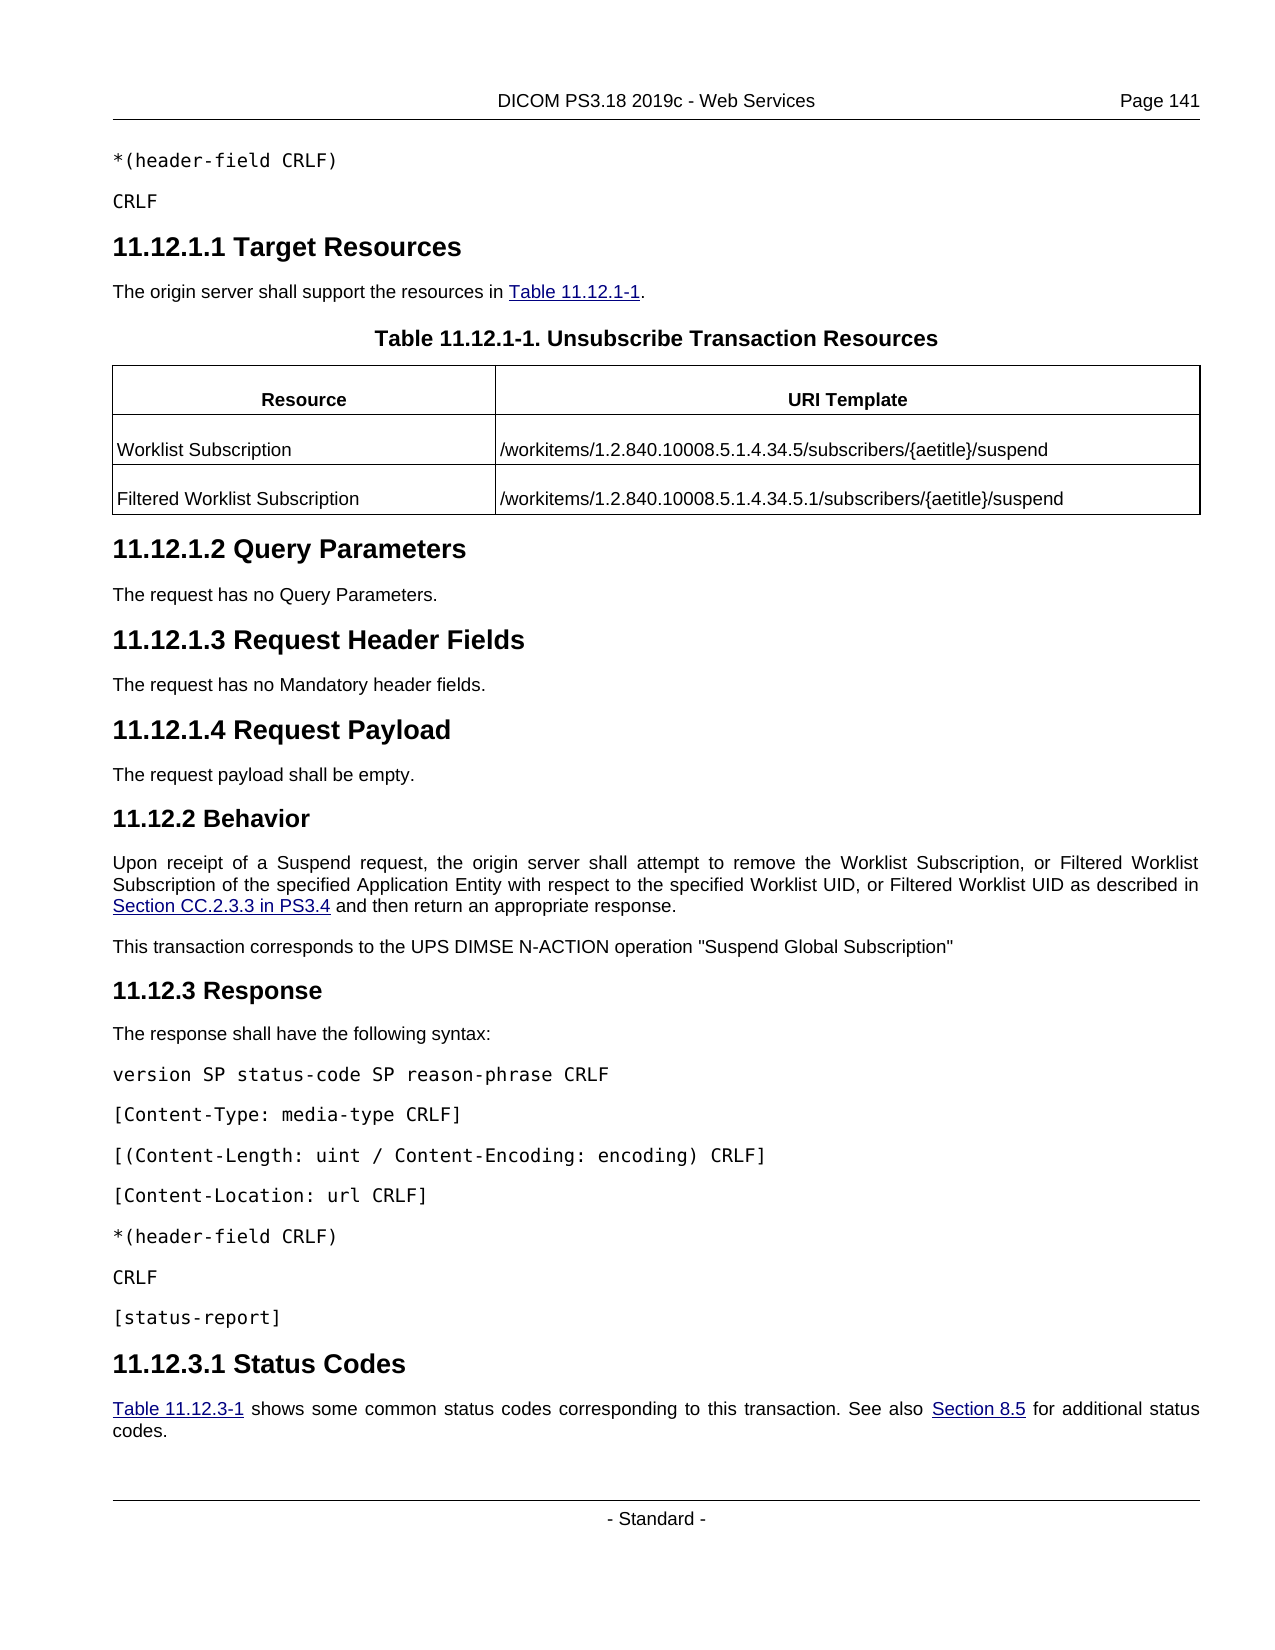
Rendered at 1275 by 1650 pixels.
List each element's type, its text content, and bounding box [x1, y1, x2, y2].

table_header Resource [113, 366, 495, 414]
text version SP status-code SP reason-phrase CRLF [112, 1063, 1200, 1085]
text Table 11.12.3-1 shows some common status codes corresponding to this transaction. See also Section 8.5 for additional status codes. [112, 1398, 1200, 1441]
text 11.12.2 Behavior [112, 804, 1200, 833]
text [Content-Location: url CRLF] [112, 1185, 1200, 1207]
text CRLF [112, 191, 1200, 212]
text The origin server shall support the resources in Table 11.12.1-1. [112, 281, 1200, 303]
text This transaction corresponds to the UPS DIMSE N-ACTION operation "Suspend Global Subscription" [112, 935, 1200, 957]
text [status-report] [112, 1307, 1200, 1329]
text 11.12.1.2 Query Parameters [112, 533, 1200, 565]
text [(Content-Length: uint / Content-Encoding: encoding) CRLF] [112, 1145, 1200, 1167]
text The request has no Mandatory header fields. [112, 674, 1200, 695]
text [Content-Type: media-type CRLF] [112, 1104, 1200, 1126]
table_header URI Template [496, 366, 1199, 414]
text The response shall have the following syntax: [112, 1023, 1200, 1045]
text *(header-field CRLF) [112, 150, 1200, 172]
table_cell /workitems/1.2.840.10008.5.1.4.34.5/subscribers/{aetitle}/suspend [496, 415, 1199, 464]
text 11.12.1.1 Target Resources [112, 231, 1200, 262]
table_cell Filtered Worklist Subscription [113, 465, 495, 514]
text Table 11.12.1-1. Unsubscribe Transaction Resources [112, 325, 1200, 351]
text The request has no Query Parameters. [112, 583, 1200, 605]
text The request payload shall be empty. [112, 764, 1200, 786]
text 11.12.3 Response [112, 976, 1200, 1004]
text Upon receipt of a Suspend request, the origin server shall attempt to remove the Worklist Subscription, or Filtered Worklist Subscription of the specified Application Entity with respect to the specified Worklist UID, or Filtered Worklist UID as described in Section CC.2.3.3 in PS3.4 and then return an appropriate response. [112, 852, 1200, 917]
text 11.12.1.4 Request Payload [112, 714, 1200, 745]
table_cell /workitems/1.2.840.10008.5.1.4.34.5.1/subscribers/{aetitle}/suspend [496, 465, 1199, 514]
text 11.12.1.3 Request Header Fields [112, 624, 1200, 655]
text 11.12.3.1 Status Codes [112, 1348, 1200, 1379]
text CRLF [112, 1267, 1200, 1288]
table_cell Worklist Subscription [113, 415, 495, 464]
text *(header-field CRLF) [112, 1226, 1200, 1248]
